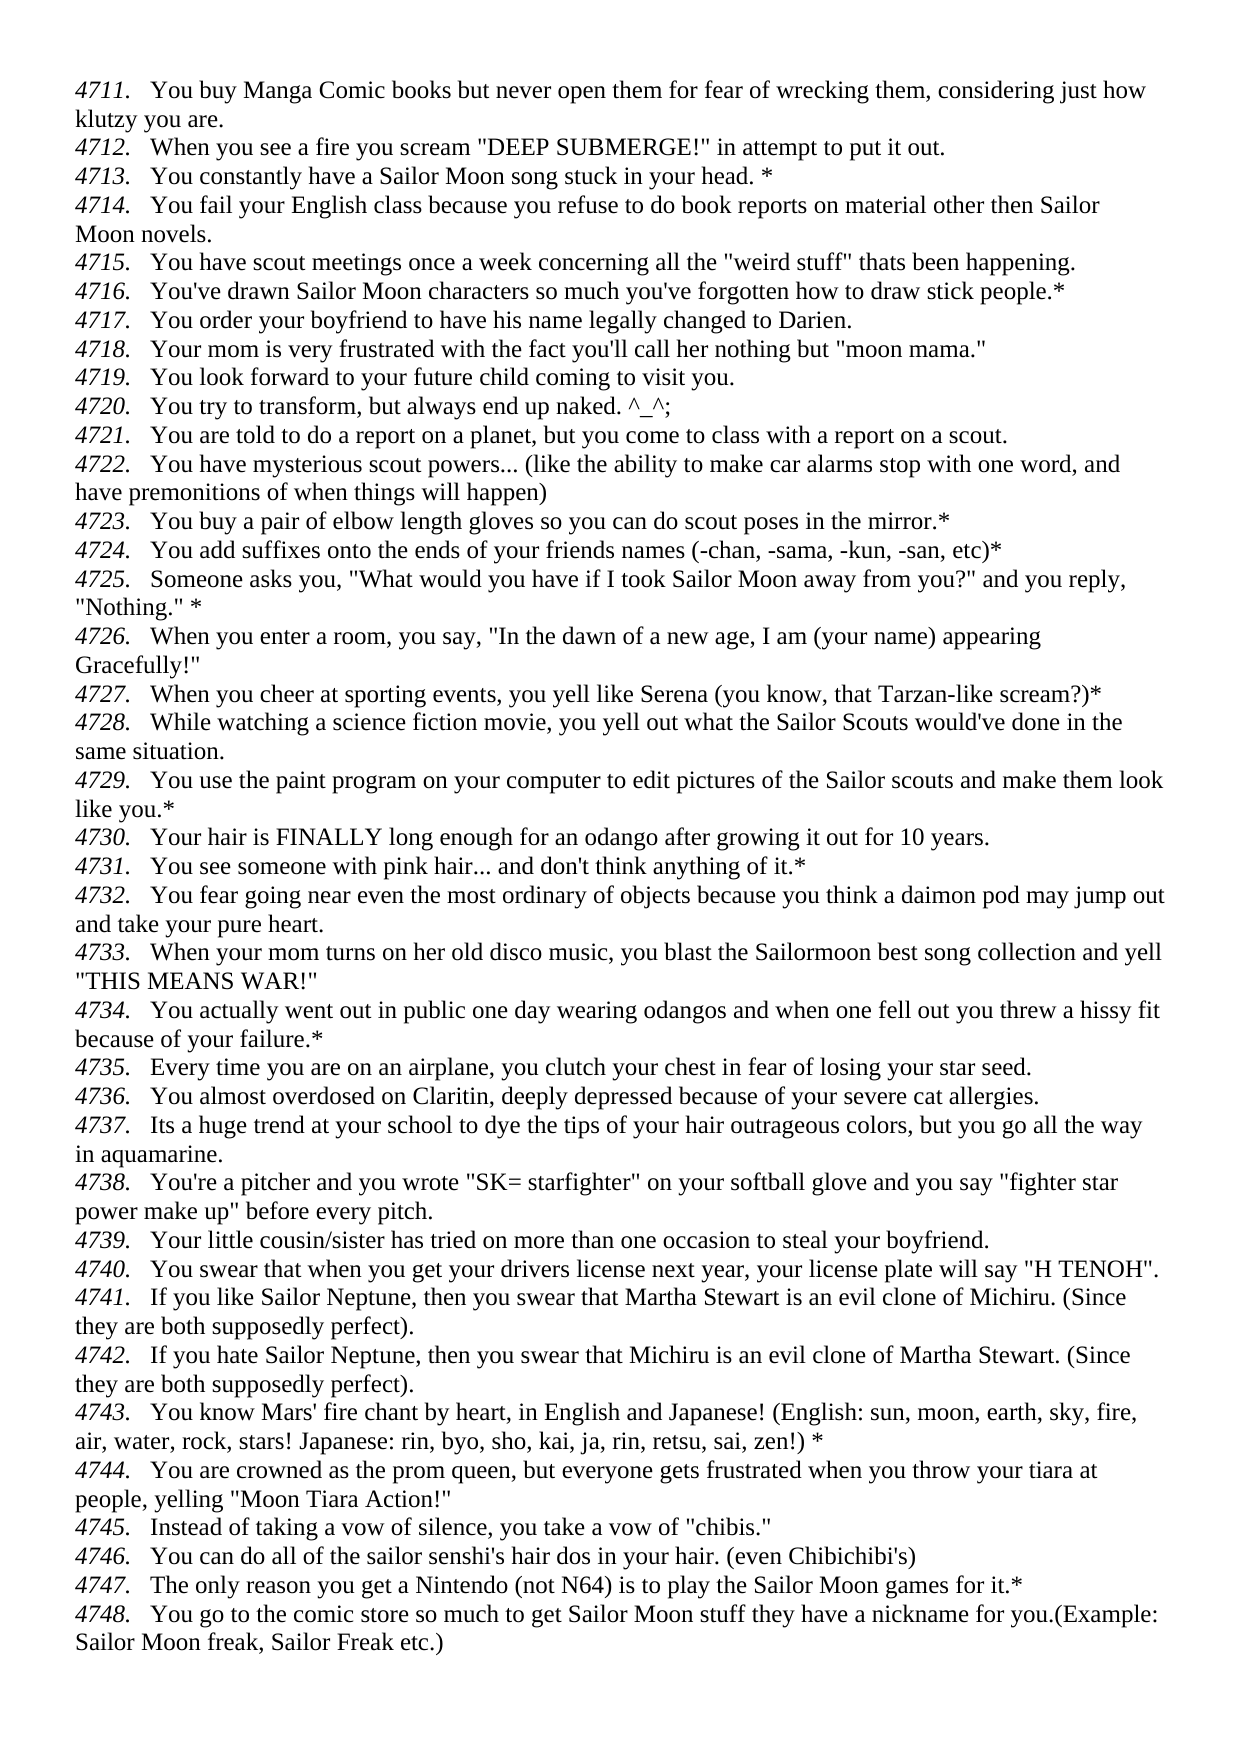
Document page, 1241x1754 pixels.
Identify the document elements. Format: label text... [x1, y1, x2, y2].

list You order your boyfriend to have his name legally changed to Darien. [75, 305, 1165, 334]
list You are crowned as the prom queen, but everyone gets frustrated when you throw your tiara at people, yelling "Moon Tiara Action!" [75, 1455, 1165, 1512]
list You use the paint program on your computer to edit pictures of the Sailor scouts and make them look like you.* [75, 765, 1165, 822]
list You have scout meetings once a week concerning all the "weird stuff" thats been happening. [75, 247, 1165, 276]
list You see someone with pink hair... and don't think anything of it.* [75, 851, 1165, 880]
list You go to the comic store so much to get Sailor Moon stuff they have a nickname for you.(Example: Sailor Moon freak, Sailor Freak etc.) [75, 1599, 1165, 1656]
list You add suffixes onto the ends of your friends names (-chan, -sama, -kun, -san, etc)* [75, 535, 1165, 564]
list You fear going near even the most ordinary of objects because you think a daimon pod may jump out and take your pure heart. [75, 880, 1165, 937]
list Your hair is FINALLY long enough for an odango after growing it out for 10 years. [75, 822, 1165, 851]
list Your mom is very frustrated with the fact you'll call her nothing but "moon mama." [75, 334, 1165, 362]
list Your little cousin/sister has tried on more than one occasion to steal your boyfriend. [75, 1225, 1165, 1254]
list You know Mars' fire chant by heart, in English and Japanese! (English: sun, moon, earth, sky, fire, air, water, rock, stars! Japanese: rin, byo, sho, kai, ja, rin, retsu, sai, zen!) * [75, 1397, 1165, 1455]
list You buy Manga Comic books but never open them for fear of wrecking them, considering just how klutzy you are. [75, 75, 1165, 132]
list Instead of taking a vow of silence, you take a vow of "chibis." [75, 1512, 1165, 1541]
list You are told to do a report on a planet, but you come to class with a report on a scout. [75, 420, 1165, 449]
list You constantly have a Sailor Moon song stuck in your head. * [75, 161, 1165, 190]
list When you see a fire you scream "DEEP SUBMERGE!" in attempt to put it out. [75, 132, 1165, 161]
list You actually went out in public one day wearing odangos and when one fell out you threw a hissy fit because of your failure.* [75, 995, 1165, 1052]
list When your mom turns on her old disco music, you blast the Sailormoon best song collection and yell "THIS MEANS WAR!" [75, 937, 1165, 995]
list You look forward to your future child coming to visit you. [75, 362, 1165, 391]
list Someone asks you, "What would you have if I took Sailor Moon away from you?" and you reply, "Nothing." * [75, 564, 1165, 621]
list You can do all of the sailor senshi's hair dos in your hair. (even Chibichibi's) [75, 1541, 1165, 1570]
list When you enter a room, you say, "In the dawn of a new age, I am (your name) appearing Gracefully!" [75, 621, 1165, 679]
list If you like Sailor Neptune, then you swear that Martha Stewart is an evil clone of Michiru. (Since they are both supposedly perfect). [75, 1282, 1165, 1340]
list If you hate Sailor Neptune, then you swear that Michiru is an evil clone of Martha Stewart. (Since they are both supposedly perfect). [75, 1340, 1165, 1397]
list The only reason you get a Nintendo (not N64) is to play the Sailor Moon games for it.* [75, 1570, 1165, 1599]
list You swear that when you get your drivers license next year, your license plate will say "H TENOH". [75, 1254, 1165, 1282]
list While watching a science fiction movie, you yell out what the Sailor Scouts would've done in the same situation. [75, 707, 1165, 765]
list You buy a pair of elbow length gloves so you can do scout poses in the mirror.* [75, 506, 1165, 535]
list You're a pitcher and you wrote "SK= starfighter" on your softball glove and you say "fighter star power make up" before every pitch. [75, 1167, 1165, 1225]
list Every time you are on an airplane, you clutch your chest in fear of losing your star seed. [75, 1052, 1165, 1081]
list You have mysterious scout powers... (like the ability to make car alarms stop with one word, and have premonitions of when things will happen) [75, 449, 1165, 506]
list You try to transform, but always end up naked. ^_^; [75, 391, 1165, 420]
list Its a huge trend at your school to dye the tips of your hair outrageous colors, but you go all the way in aquamarine. [75, 1110, 1165, 1167]
list You fail your English class because you refuse to do book reports on material other then Sailor Moon novels. [75, 190, 1165, 247]
list When you cheer at sporting events, you yell like Serena (you know, that Tarzan-like scream?)* [75, 679, 1165, 707]
list You've drawn Sailor Moon characters so much you've forgotten how to draw stick people.* [75, 276, 1165, 305]
list You almost overdosed on Claritin, deeply depressed because of your severe cat allergies. [75, 1081, 1165, 1110]
